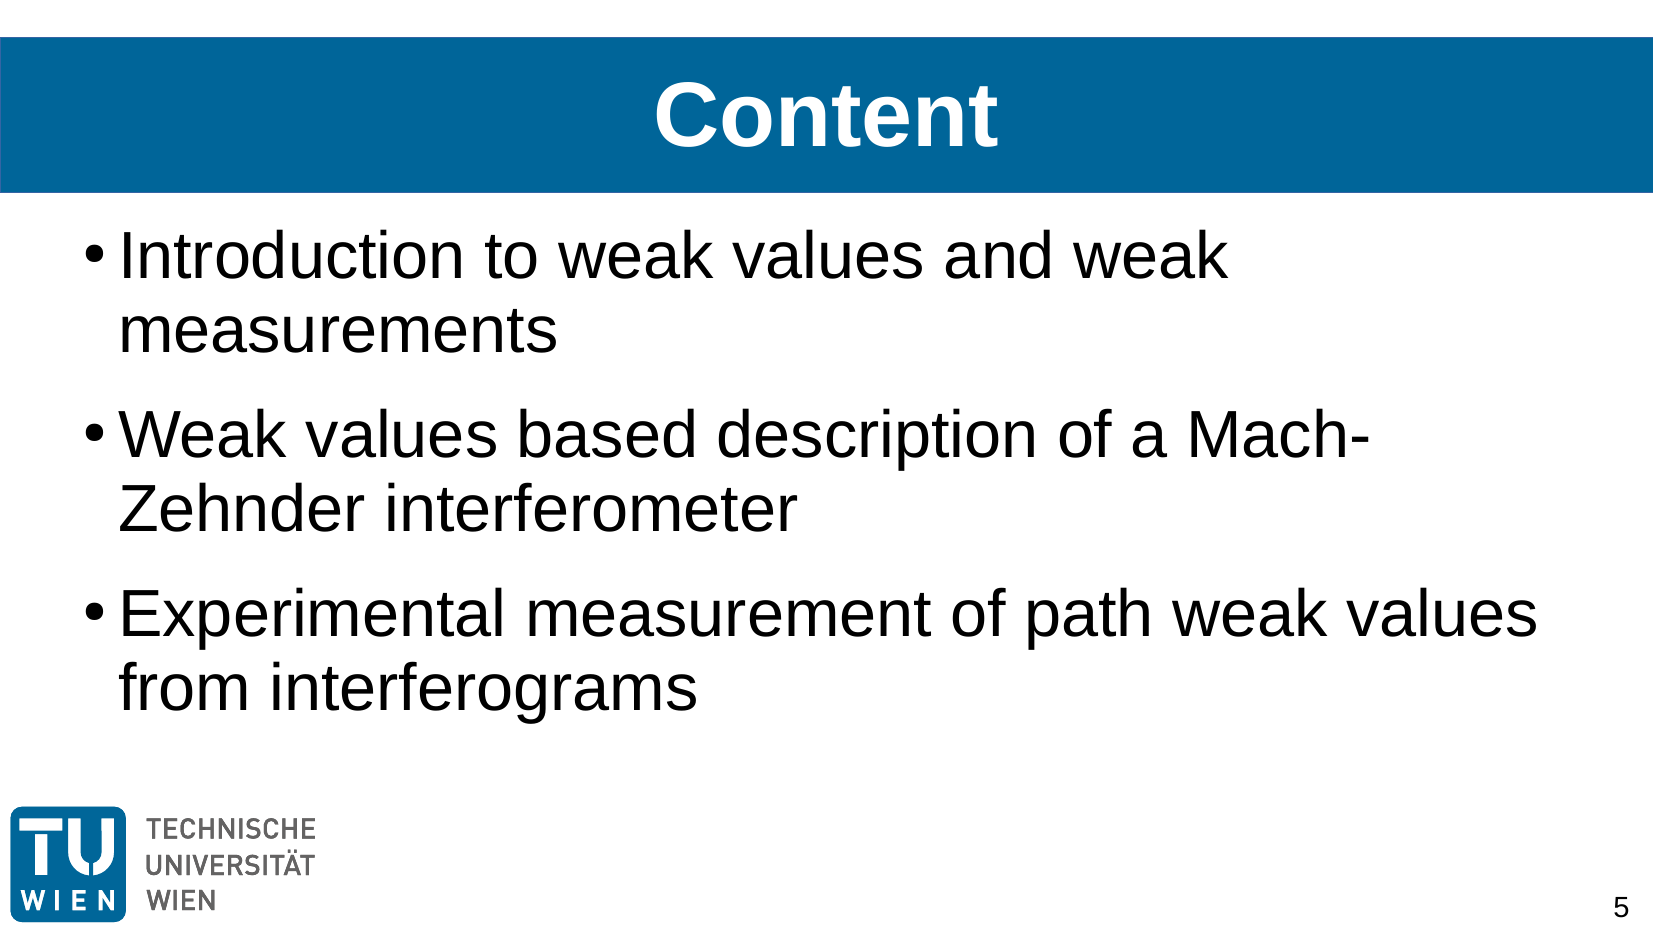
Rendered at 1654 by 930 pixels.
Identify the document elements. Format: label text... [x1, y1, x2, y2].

title Content [0, 37, 1653, 193]
list Introduction to weak values and weak measurements Weak values based description of a Mach-Zehnder interferometer Experimental measurement of path weak values from interferograms [82, 217, 1571, 758]
